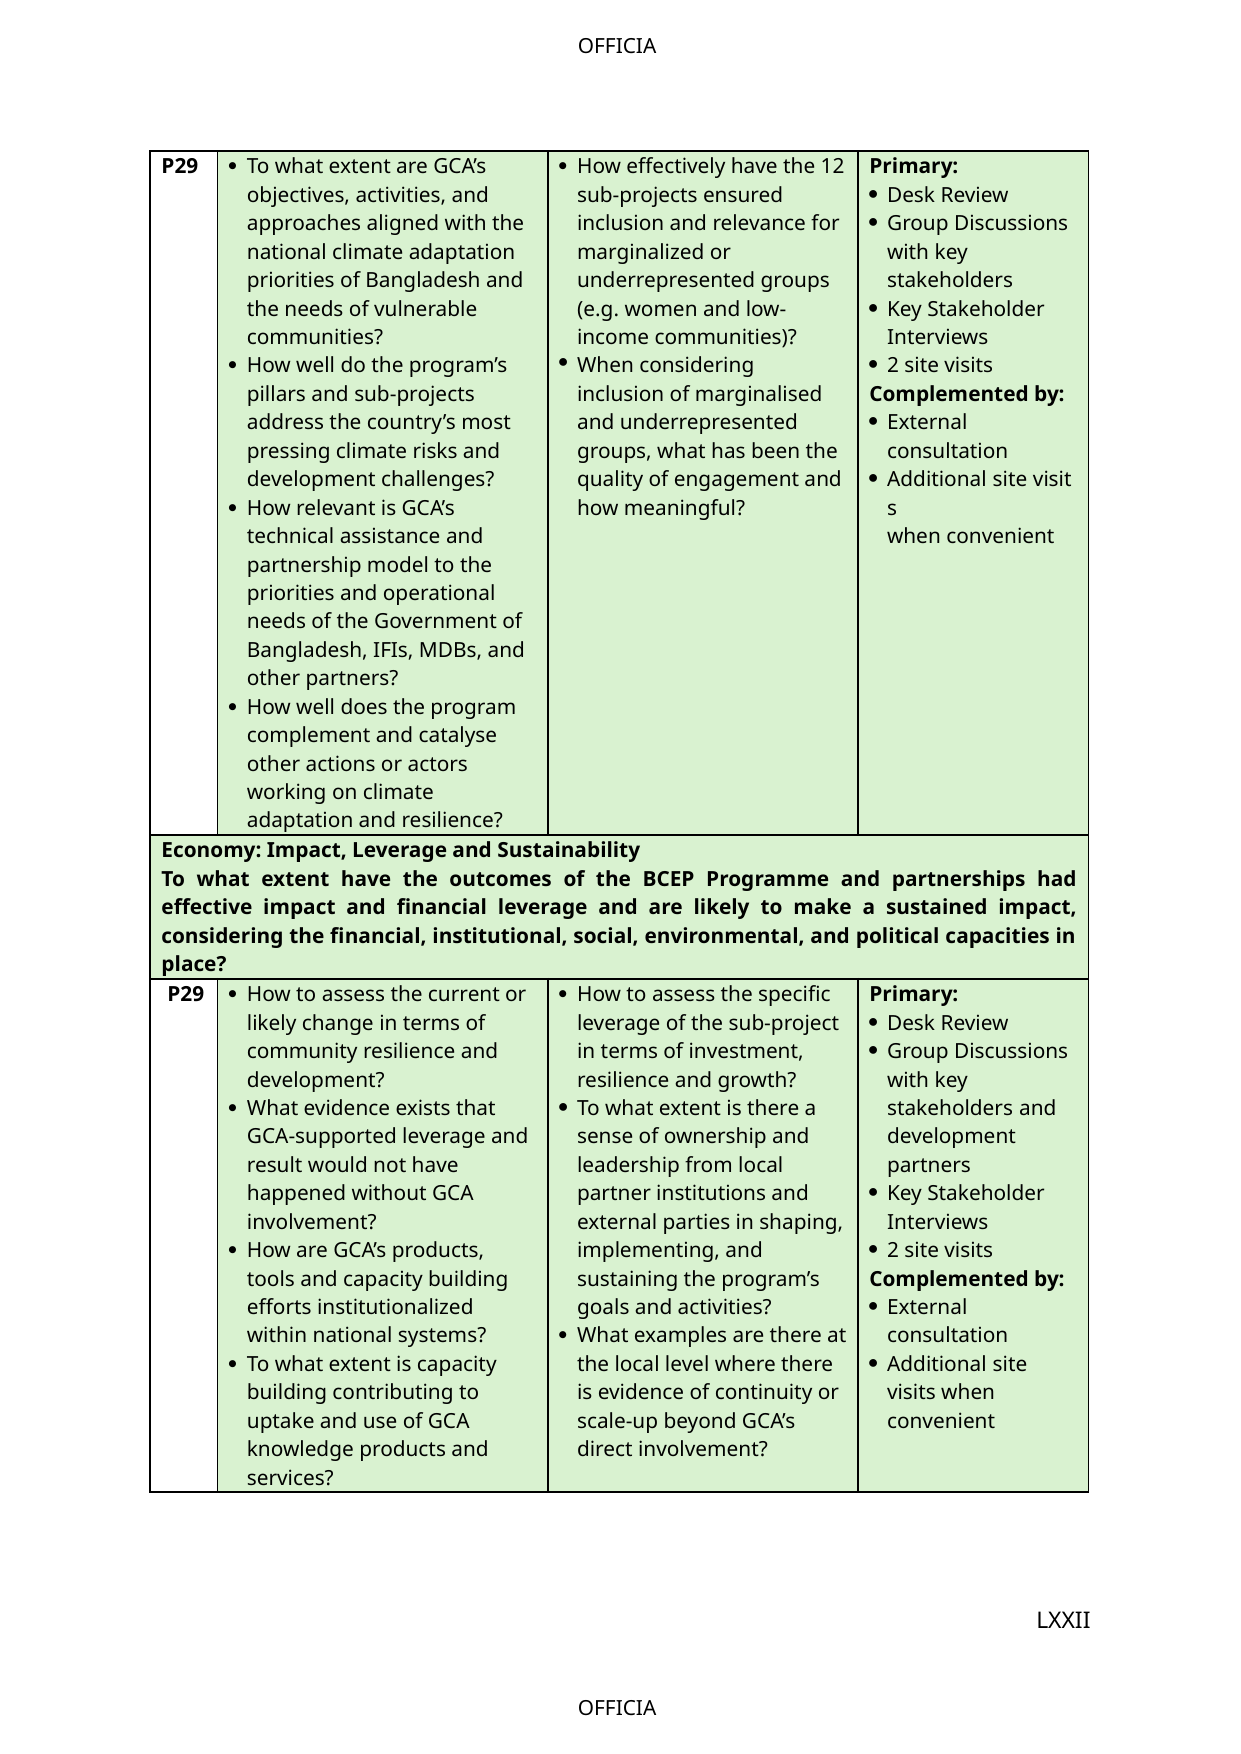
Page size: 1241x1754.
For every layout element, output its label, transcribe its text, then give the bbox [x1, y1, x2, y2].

table_cell P29 [151, 152, 217, 834]
table_cell Primary: Desk Review Group Discussions with key stakeholders and development partners Key Stakeholder Interviews 2 site visits Complemented by: External consultation Additional site visits when convenient [859, 980, 1088, 1491]
table_cell Primary: Desk Review Group Discussions with key stakeholders Key Stakeholder Interviews 2 site visits Complemented by: External consultation Additional site visits when convenient [859, 152, 1088, 834]
table_cell How to assess the current or likely change in terms of community resilience and development? What evidence exists that GCA-supported leverage and result would not have happened without GCA involvement? How are GCA’s products, tools and capacity building efforts institutionalized within national systems? To what extent is capacity building contributing to uptake and use of GCA knowledge products and services? [218, 980, 547, 1491]
table_cell P29 [151, 980, 217, 1491]
table_cell How effectively have the 12 sub-projects ensured inclusion and relevance for marginalized or underrepresented groups (e.g. women and low-income communities)? When considering inclusion of marginalised and underrepresented groups, what has been the quality of engagement and how meaningful? [549, 152, 857, 834]
table_cell How to assess the specific leverage of the sub-project in terms of investment, resilience and growth? To what extent is there a sense of ownership and leadership from local partner institutions and external parties in shaping, implementing, and sustaining the program’s goals and activities? What examples are there at the local level where there is evidence of continuity or scale-up beyond GCA’s direct involvement? [549, 980, 857, 1491]
table_cell To what extent are GCA’s objectives, activities, and approaches aligned with the national climate adaptation priorities of Bangladesh and the needs of vulnerable communities? How well do the program’s pillars and sub-projects address the country’s most pressing climate risks and development challenges? How relevant is GCA’s technical assistance and partnership model to the priorities and operational needs of the Government of Bangladesh, IFIs, MDBs, and other partners? How well does the program complement and catalyse other actions or actors working on climate adaptation and resilience? [218, 152, 547, 834]
table_cell Economy: Impact, Leverage and Sustainability To what extent have the outcomes of the BCEP Programme and partnerships had effective impact and financial leverage and are likely to make a sustained impact, considering the financial, institutional, social, environmental, and political capacities in place? [151, 836, 1088, 978]
